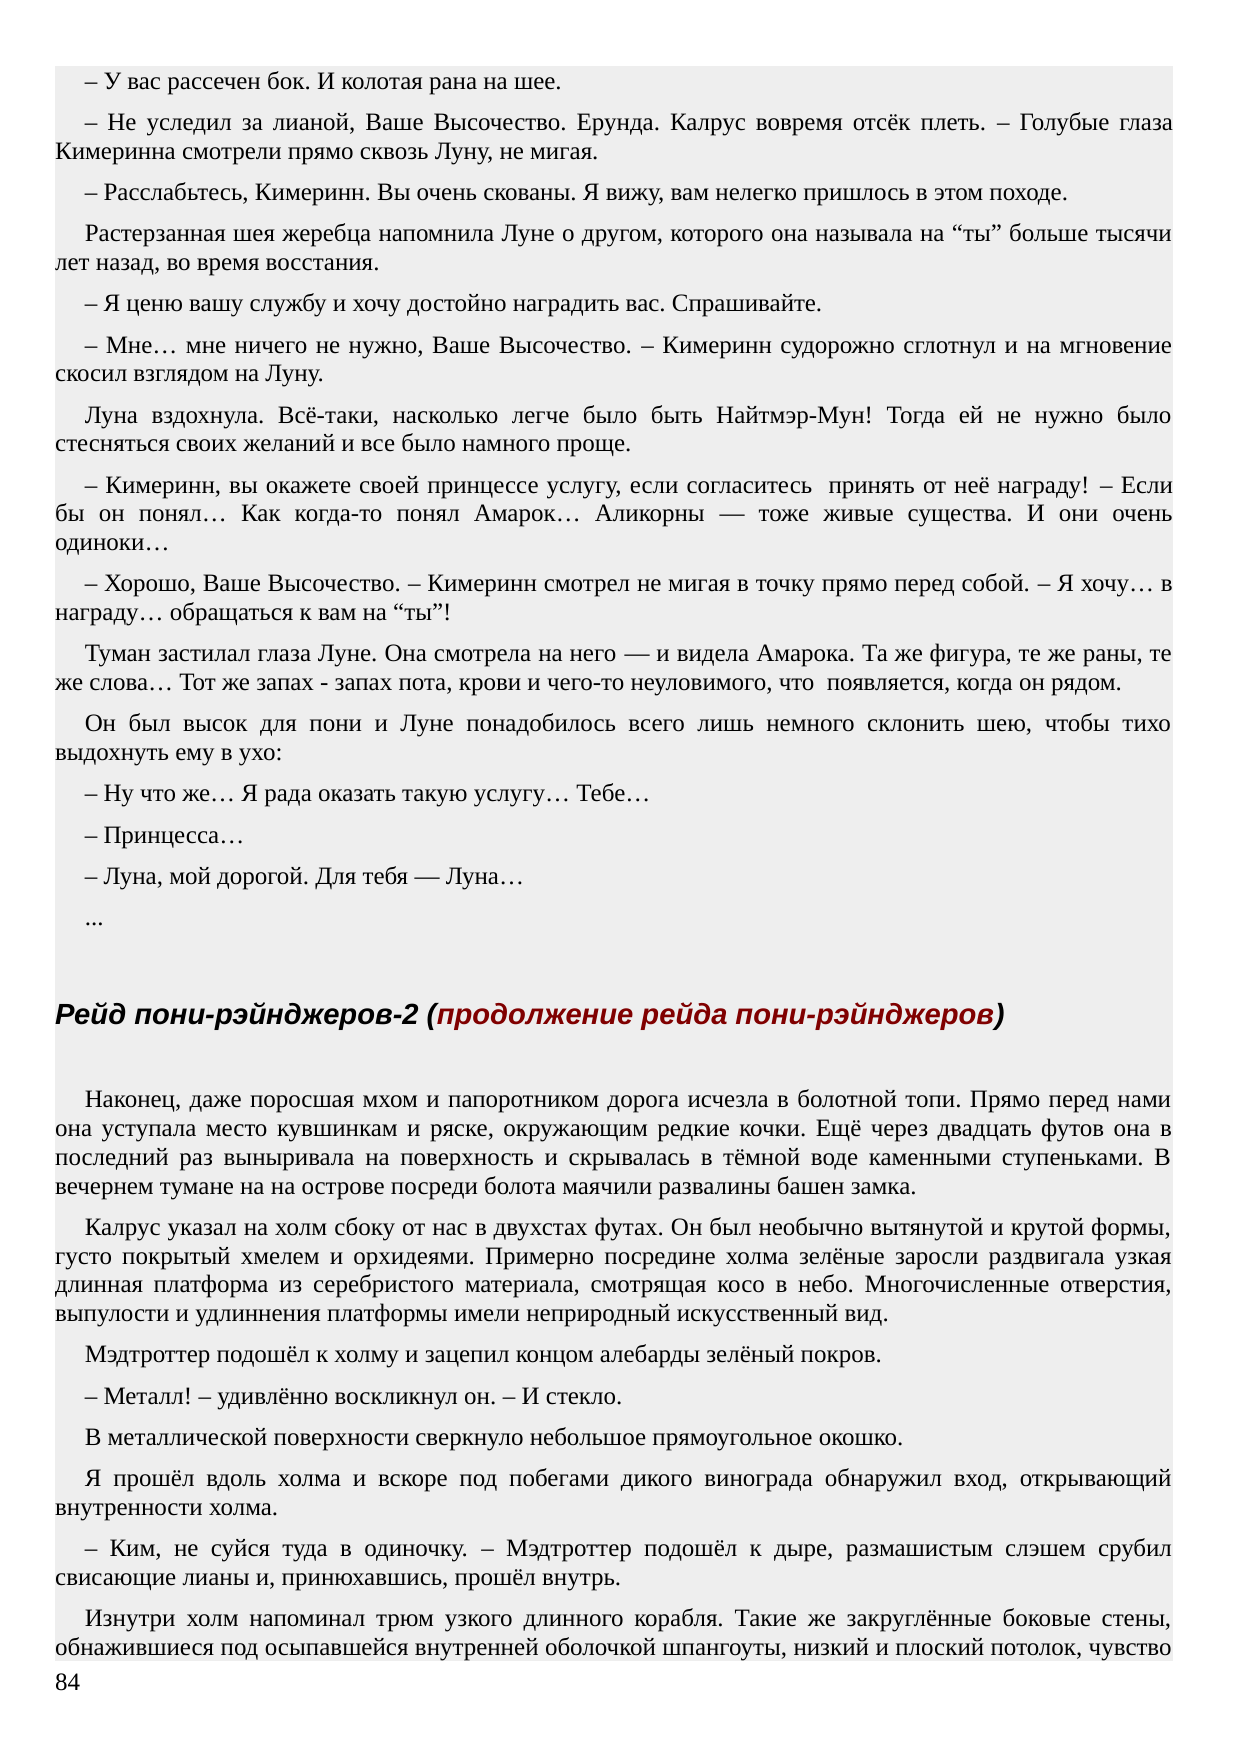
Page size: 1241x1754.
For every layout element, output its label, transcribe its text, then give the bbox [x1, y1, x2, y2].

text Наконец, даже поросшая мхом и папоротником дорога исчезла в болотной топи. Прямо перед нами она уступала место кувшинкам и ряске, окружающим редкие кочки. Ещё через двадцать футов она в последний раз выныривала на поверхность и скрывалась в тёмной воде каменными ступеньками. В вечернем тумане на на острове посреди болота маячили развалины башен замка. [55, 1084, 1173, 1199]
text – Принцесса… [55, 820, 1173, 848]
text ... [55, 902, 1173, 931]
subtitle Рейд пони-рэйнджеров-2 (продолжение рейда пони-рэйнджеров) [55, 997, 1173, 1031]
text – Кимеринн, вы окажете своей принцессе услугу, если согласитесь принять от неё награду! – Если бы он понял… Как когда-то понял Амарок… Аликорны — тоже живые существа. И они очень одиноки… [55, 470, 1173, 556]
text Луна вздохнула. Всё-таки, насколько легче было быть Найтмэр-Мун! Тогда ей не нужно было стесняться своих желаний и все было намного проще. [55, 400, 1173, 457]
text Мэдтроттер подошёл к холму и зацепил концом алебарды зелёный покров. [55, 1339, 1173, 1368]
text – Хорошо, Ваше Высочество. – Кимеринн смотрел не мигая в точку прямо перед собой. – Я хочу… в награду… обращаться к вам на “ты”! [55, 568, 1173, 626]
text В металлической поверхности сверкнуло небольшое прямоугольное окошко. [55, 1422, 1173, 1451]
text – Ким, не суйся туда в одиночку. – Мэдтроттер подошёл к дыре, размашистым слэшем срубил свисающие лианы и, принюхавшись, прошёл внутрь. [55, 1533, 1173, 1591]
text Изнутри холм напоминал трюм узкого длинного корабля. Такие же закруглённые боковые стены, обнажившиеся под осыпавшейся внутренней оболочкой шпангоуты, низкий и плоский потолок, чувство [55, 1603, 1173, 1661]
text – Расслабьтесь, Кимеринн. Вы очень скованы. Я вижу, вам нелегко пришлось в этом походе. [55, 177, 1173, 206]
text – Не уследил за лианой, Ваше Высочество. Ерунда. Калрус вовремя отсёк плеть. – Голубые глаза Кимеринна смотрели прямо сквозь Луну, не мигая. [55, 107, 1173, 165]
text Растерзанная шея жеребца напомнила Луне о другом, которого она называла на “ты” больше тысячи лет назад, во время восстания. [55, 218, 1173, 276]
text – У вас рассечен бок. И колотая рана на шее. [55, 66, 1173, 95]
text Туман застилал глаза Луне. Она смотрела на него — и видела Амарока. Та же фигура, те же раны, те же слова… Тот же запах - запах пота, крови и чего-то неуловимого, что появляется, когда он рядом. [55, 638, 1173, 696]
text Калрус указал на холм сбоку от нас в двухстах футах. Он был необычно вытянутой и крутой формы, густо покрытый хмелем и орхидеями. Примерно посредине холма зелёные заросли раздвигала узкая длинная платформа из серебристого материала, смотрящая косо в небо. Многочисленные отверстия, выпулости и удлиннения платформы имели неприродный искусственный вид. [55, 1212, 1173, 1327]
text – Металл! – удивлённо воскликнул он. – И стекло. [55, 1381, 1173, 1409]
text – Я ценю вашу службу и хочу достойно наградить вас. Спрашивайте. [55, 288, 1173, 317]
text Я прошёл вдоль холма и вскоре под побегами дикого винограда обнаружил вход, открывающий внутренности холма. [55, 1463, 1173, 1521]
text – Ну что же… Я рада оказать такую услугу… Тебе… [55, 778, 1173, 807]
text – Мне… мне ничего не нужно, Ваше Высочество. – Кимеринн судорожно сглотнул и на мгновение скосил взглядом на Луну. [55, 330, 1173, 387]
text – Луна, мой дорогой. Для тебя — Луна… [55, 861, 1173, 890]
text Он был высок для пони и Луне понадобилось всего лишь немного склонить шею, чтобы тихо выдохнуть ему в ухо: [55, 708, 1173, 766]
